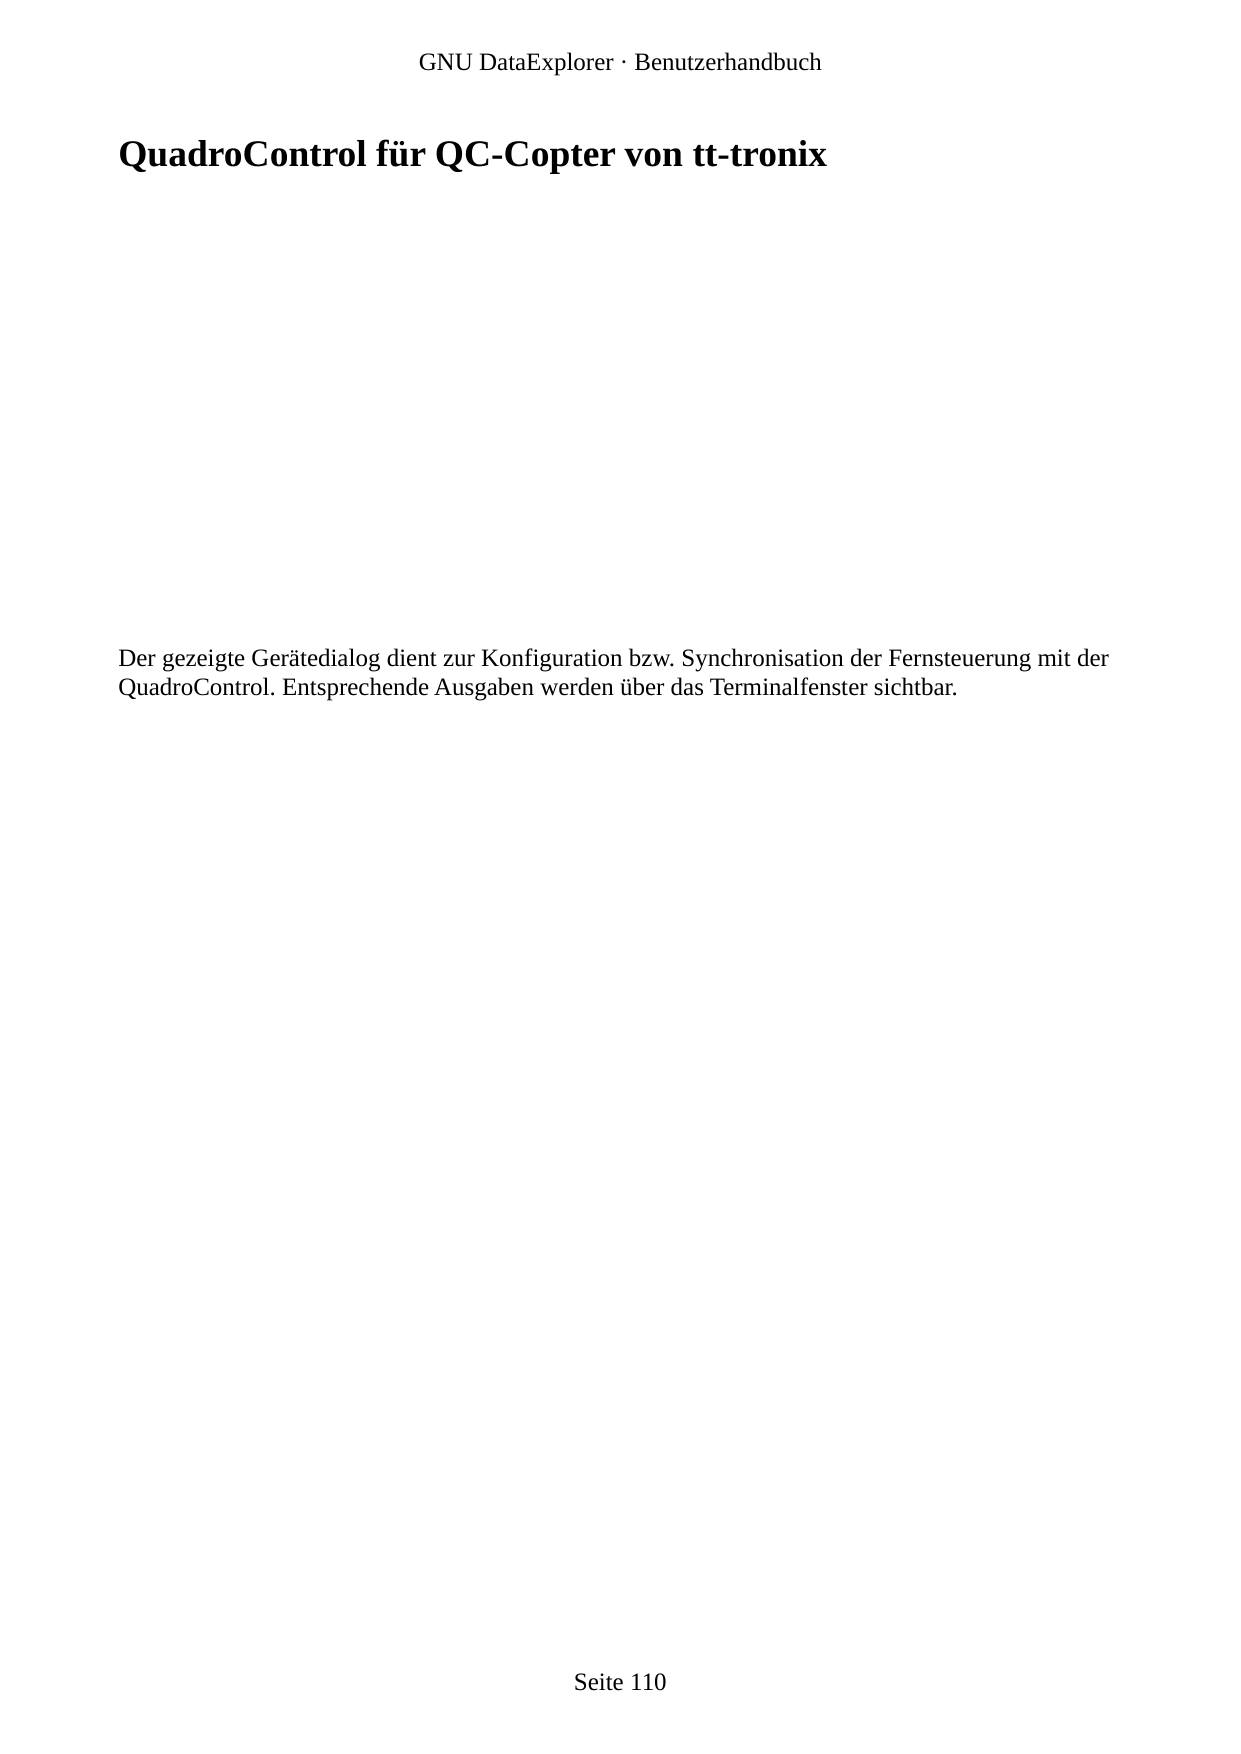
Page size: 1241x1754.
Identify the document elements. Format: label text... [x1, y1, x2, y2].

subtitle QuadroControl für QC-Copter von tt-tronix [118, 131, 1122, 174]
text Der gezeigte Gerätedialog dient zur Konfiguration bzw. Synchronisation der Fernsteuerung mit der QuadroControl. Entsprechende Ausgaben werden über das Terminalfenster sichtbar. [118, 643, 1122, 700]
